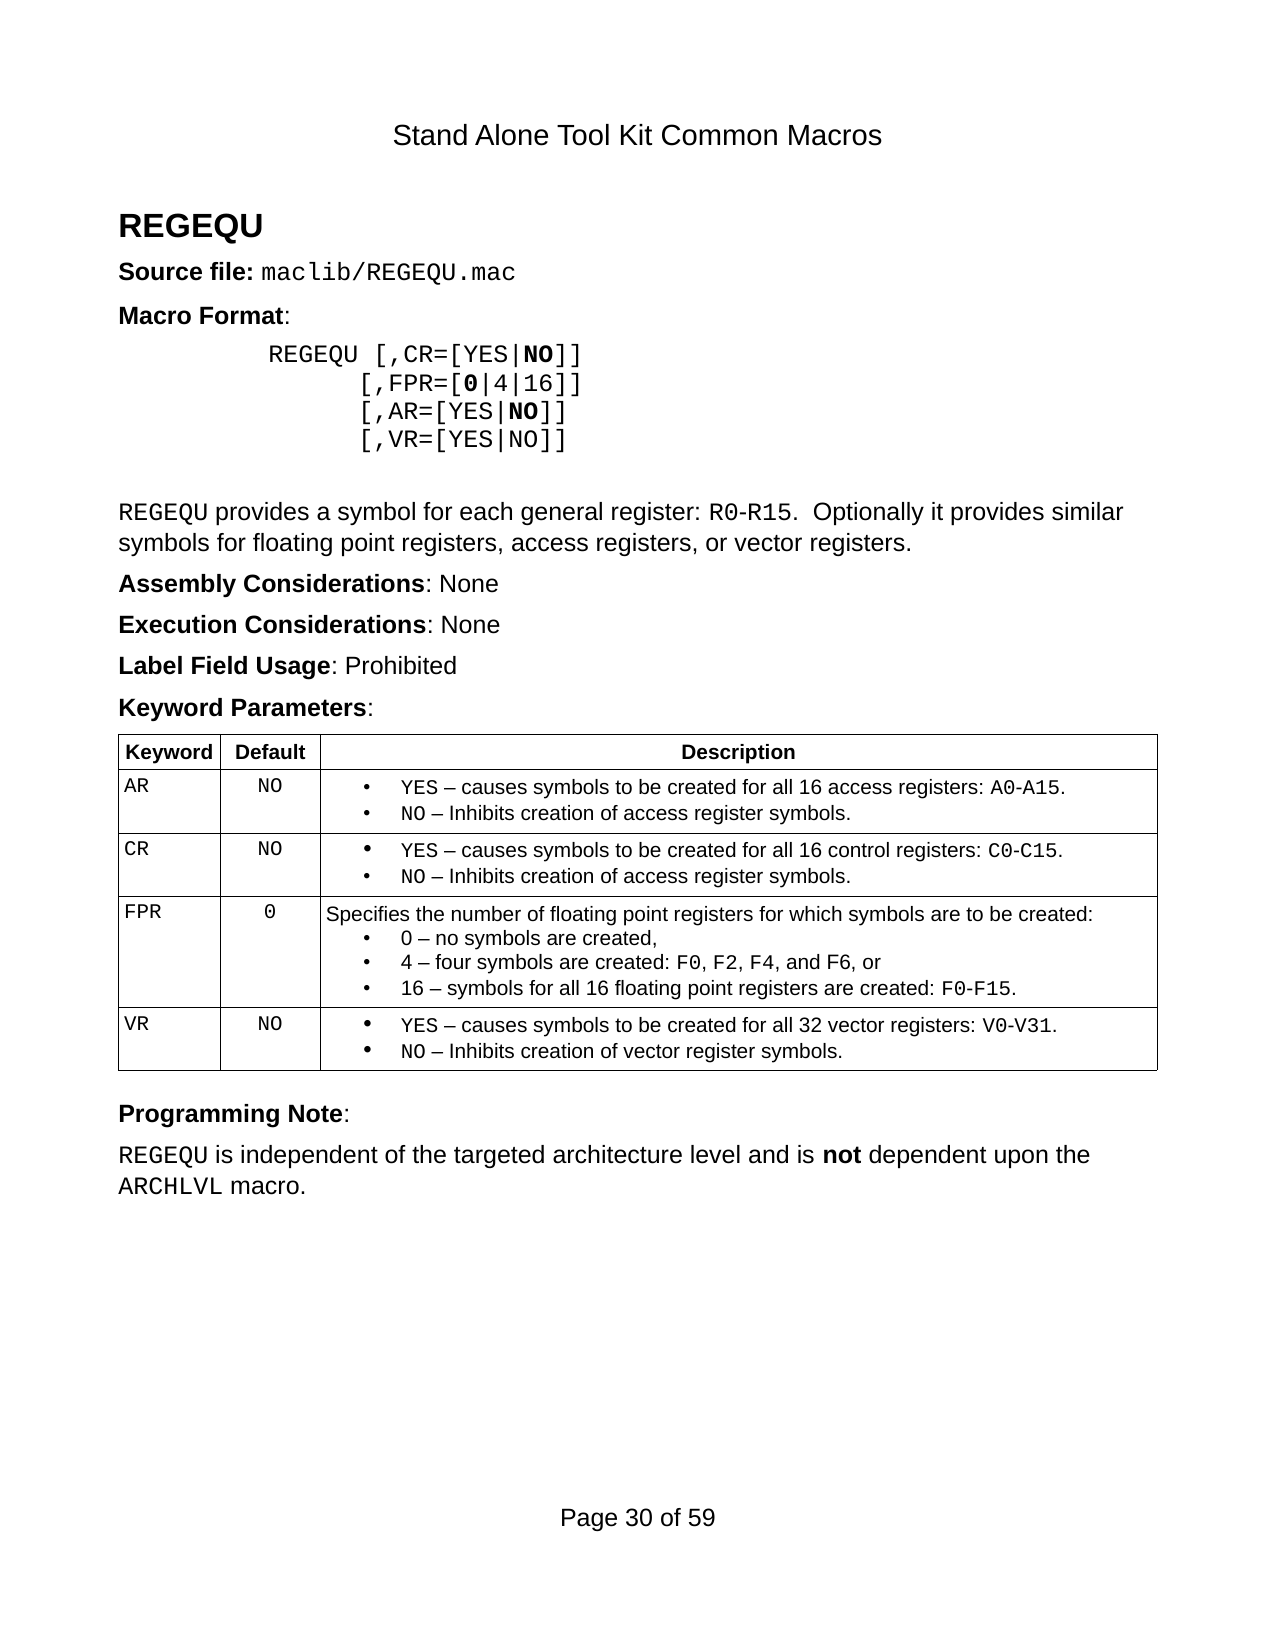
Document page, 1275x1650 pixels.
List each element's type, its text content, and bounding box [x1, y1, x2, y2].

text Macro Format: [118, 301, 1157, 329]
table_header Default [221, 735, 320, 769]
table_cell FPR [119, 897, 220, 1007]
text Source file: maclib/REGEQU.mac [118, 257, 1157, 288]
table_cell VR [119, 1008, 220, 1070]
text Programming Note: [118, 1099, 1157, 1128]
table_cell NO [221, 1008, 320, 1070]
table_header Keyword [119, 735, 220, 769]
text REGEQU [,CR=[YES|NO]] [118, 342, 1157, 370]
text Label Field Usage: Prohibited [118, 651, 1157, 680]
text REGEQU provides a symbol for each general register: R0-R15. Optionally it provides similar symbols for floating point registers, access registers, or vector registers. [118, 497, 1157, 556]
table_cell NO [221, 834, 320, 896]
text Assembly Considerations: None [118, 569, 1157, 597]
table_cell YES – causes symbols to be created for all 16 control registers: C0-C15. NO – Inhibits creation of access register symbols. [321, 834, 1157, 896]
subtitle REGEQU [118, 206, 1157, 245]
table_header Description [321, 735, 1157, 769]
table_cell 0 [221, 897, 320, 1007]
table_cell YES – causes symbols to be created for all 16 access registers: A0-A15. NO – Inhibits creation of access register symbols. [321, 770, 1157, 832]
table_cell Specifies the number of floating point registers for which symbols are to be created: 0 – no symbols are created, 4 – four symbols are created: F0, F2, F4, and F6, or 16 – symbols for all 16 floating point registers are created: F0-F15. [321, 897, 1157, 1007]
text Execution Considerations: None [118, 610, 1157, 639]
text [,AR=[YES|NO]] [118, 399, 1157, 427]
table_cell AR [119, 770, 220, 832]
text [,VR=[YES|NO]] [118, 427, 1157, 455]
table_cell NO [221, 770, 320, 832]
text Keyword Parameters: [118, 692, 1157, 721]
text [,FPR=[0|4|16]] [118, 370, 1157, 399]
text REGEQU is independent of the targeted architecture level and is not dependent upon the ARCHLVL macro. [118, 1140, 1157, 1202]
table_cell CR [119, 834, 220, 896]
table_cell YES – causes symbols to be created for all 32 vector registers: V0-V31. NO – Inhibits creation of vector register symbols. [321, 1008, 1157, 1070]
